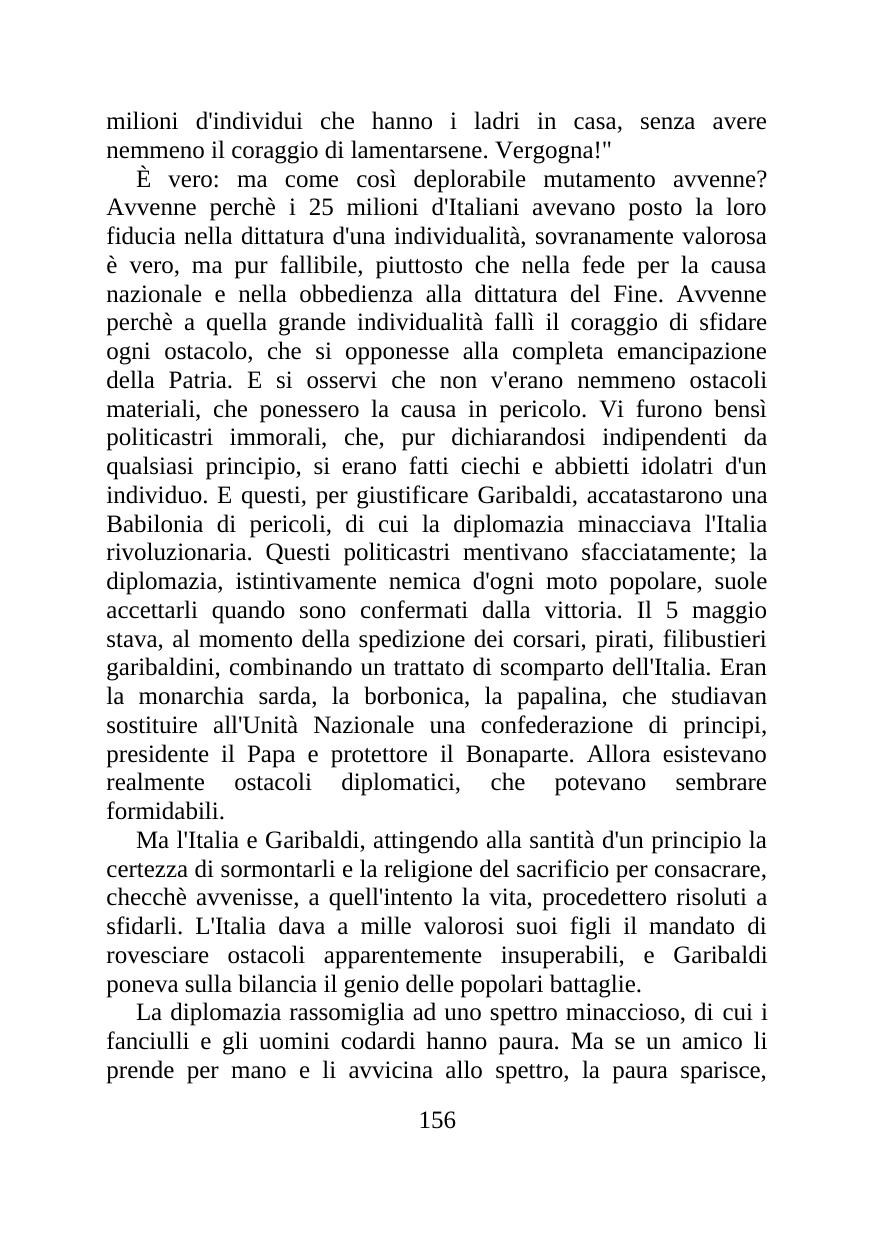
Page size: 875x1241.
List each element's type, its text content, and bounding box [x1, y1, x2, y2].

text È vero: ma come così deplorabile mutamento avvenne? Avvenne perchè i 25 milioni d'Italiani avevano posto la loro fiducia nella dittatura d'una individualità, sovranamente valorosa è vero, ma pur fallibile, piuttosto che nella fede per la causa nazionale e nella obbedienza alla dittatura del Fine. Avvenne perchè a quella grande individualità fallì il coraggio di sfidare ogni ostacolo, che si opponesse alla completa emancipazione della Patria. E si osservi che non v'erano nemmeno ostacoli materiali, che ponessero la causa in pericolo. Vi furono bensì politicastri immorali, che, pur dichiarandosi indipendenti da qualsiasi principio, si erano fatti ciechi e abbietti idolatri d'un individuo. E questi, per giustificare Garibaldi, accatastarono una Babilonia di pericoli, di cui la diplomazia minacciava l'Italia rivoluzionaria. Questi politicastri mentivano sfacciatamente; la diplomazia, istintivamente nemica d'ogni moto popolare, suole accettarli quando sono confermati dalla vittoria. Il 5 maggio stava, al momento della spedizione dei corsari, pirati, filibustieri garibaldini, combinando un trattato di scomparto dell'Italia. Eran la monarchia sarda, la borbonica, la papalina, che studiavan sostituire all'Unità Nazionale una confederazione di principi, presidente il Papa e protettore il Bonaparte. Allora esistevano realmente ostacoli diplomatici, che potevano sembrare formidabili. [106, 164, 768, 825]
text Ma l'Italia e Garibaldi, attingendo alla santità d'un principio la certezza di sormontarli e la religione del sacrificio per consacrare, checchè avvenisse, a quell'intento la vita, procedettero risoluti a sfidarli. L'Italia dava a mille valorosi suoi figli il mandato di rovesciare ostacoli apparentemente insuperabili, e Garibaldi poneva sulla bilancia il genio delle popolari battaglie. [106, 825, 768, 997]
text milioni d'individui che hanno i ladri in casa, senza avere nemmeno il coraggio di lamentarsene. Vergogna!" [106, 106, 768, 164]
text La diplomazia rassomiglia ad uno spettro minaccioso, di cui i fanciulli e gli uomini codardi hanno paura. Ma se un amico li prende per mano e li avvicina allo spettro, la paura sparisce, [106, 997, 768, 1084]
